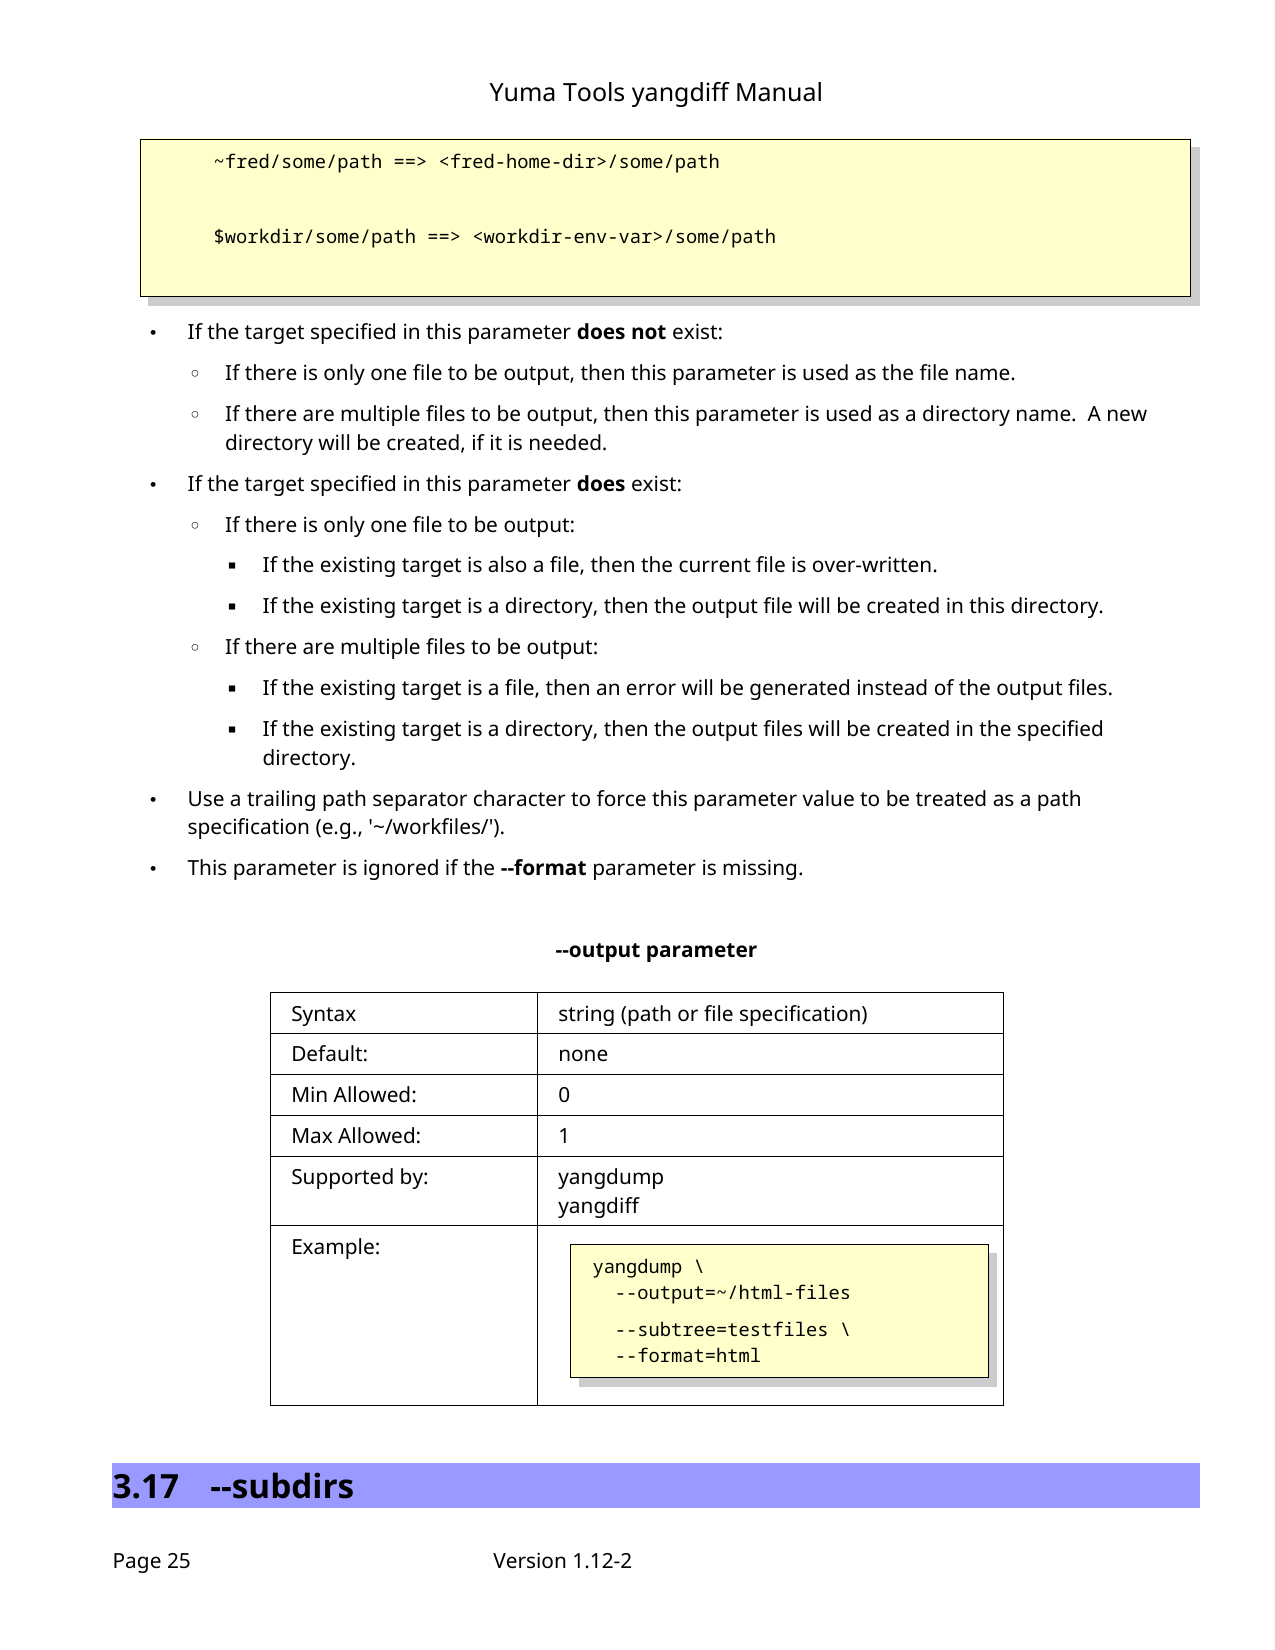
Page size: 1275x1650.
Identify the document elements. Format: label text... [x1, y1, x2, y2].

list Use a trailing path separator character to force this parameter value to be treated as a path specification (e.g., '~/workfiles/'). [150, 784, 1200, 841]
list If there is only one file to be output, then this parameter is used as the file name. [187, 358, 1200, 387]
table_cell Example: [271, 1226, 537, 1404]
list If the existing target is also a file, then the current file is over-written. [225, 551, 1200, 579]
table_cell Max Allowed: [271, 1116, 537, 1156]
list If there are multiple files to be output, then this parameter is used as a directory name. A new directory will be created, if it is needed. [187, 399, 1200, 456]
list This parameter is ignored if the --format parameter is missing. [150, 853, 1200, 882]
text ~fred/some/path ==> <fred-home-dir>/some/path [141, 140, 1190, 174]
table_cell yangdump \ --output=~/html-files --subtree=testfiles \ --format=html [538, 1226, 1003, 1404]
table_cell Default: [271, 1034, 537, 1074]
text $workdir/some/path ==> <workdir-env-var>/some/path [141, 213, 1190, 249]
list If the target specified in this parameter does exist: [150, 469, 1200, 497]
list If the existing target is a directory, then the output file will be created in this directory. [225, 592, 1200, 620]
table_header Syntax [271, 993, 537, 1033]
list If the existing target is a file, then an error will be generated instead of the output files. [225, 673, 1200, 702]
subtitle --output parameter [127, 935, 1185, 963]
table_header string (path or file specification) [538, 993, 1003, 1033]
subtitle --subdirs [112, 1463, 1200, 1508]
list If there is only one file to be output: [187, 510, 1200, 538]
table_cell 1 [538, 1116, 1003, 1156]
table_cell none [538, 1034, 1003, 1074]
table_cell Supported by: [271, 1157, 537, 1225]
table_cell yangdump yangdiff [538, 1157, 1003, 1225]
list If the target specified in this parameter does not exist: [150, 317, 1200, 346]
table_cell 0 [538, 1075, 1003, 1115]
table_cell Min Allowed: [271, 1075, 537, 1115]
list If the existing target is a directory, then the output files will be created in the specified directory. [225, 714, 1200, 771]
list If there are multiple files to be output: [187, 632, 1200, 661]
